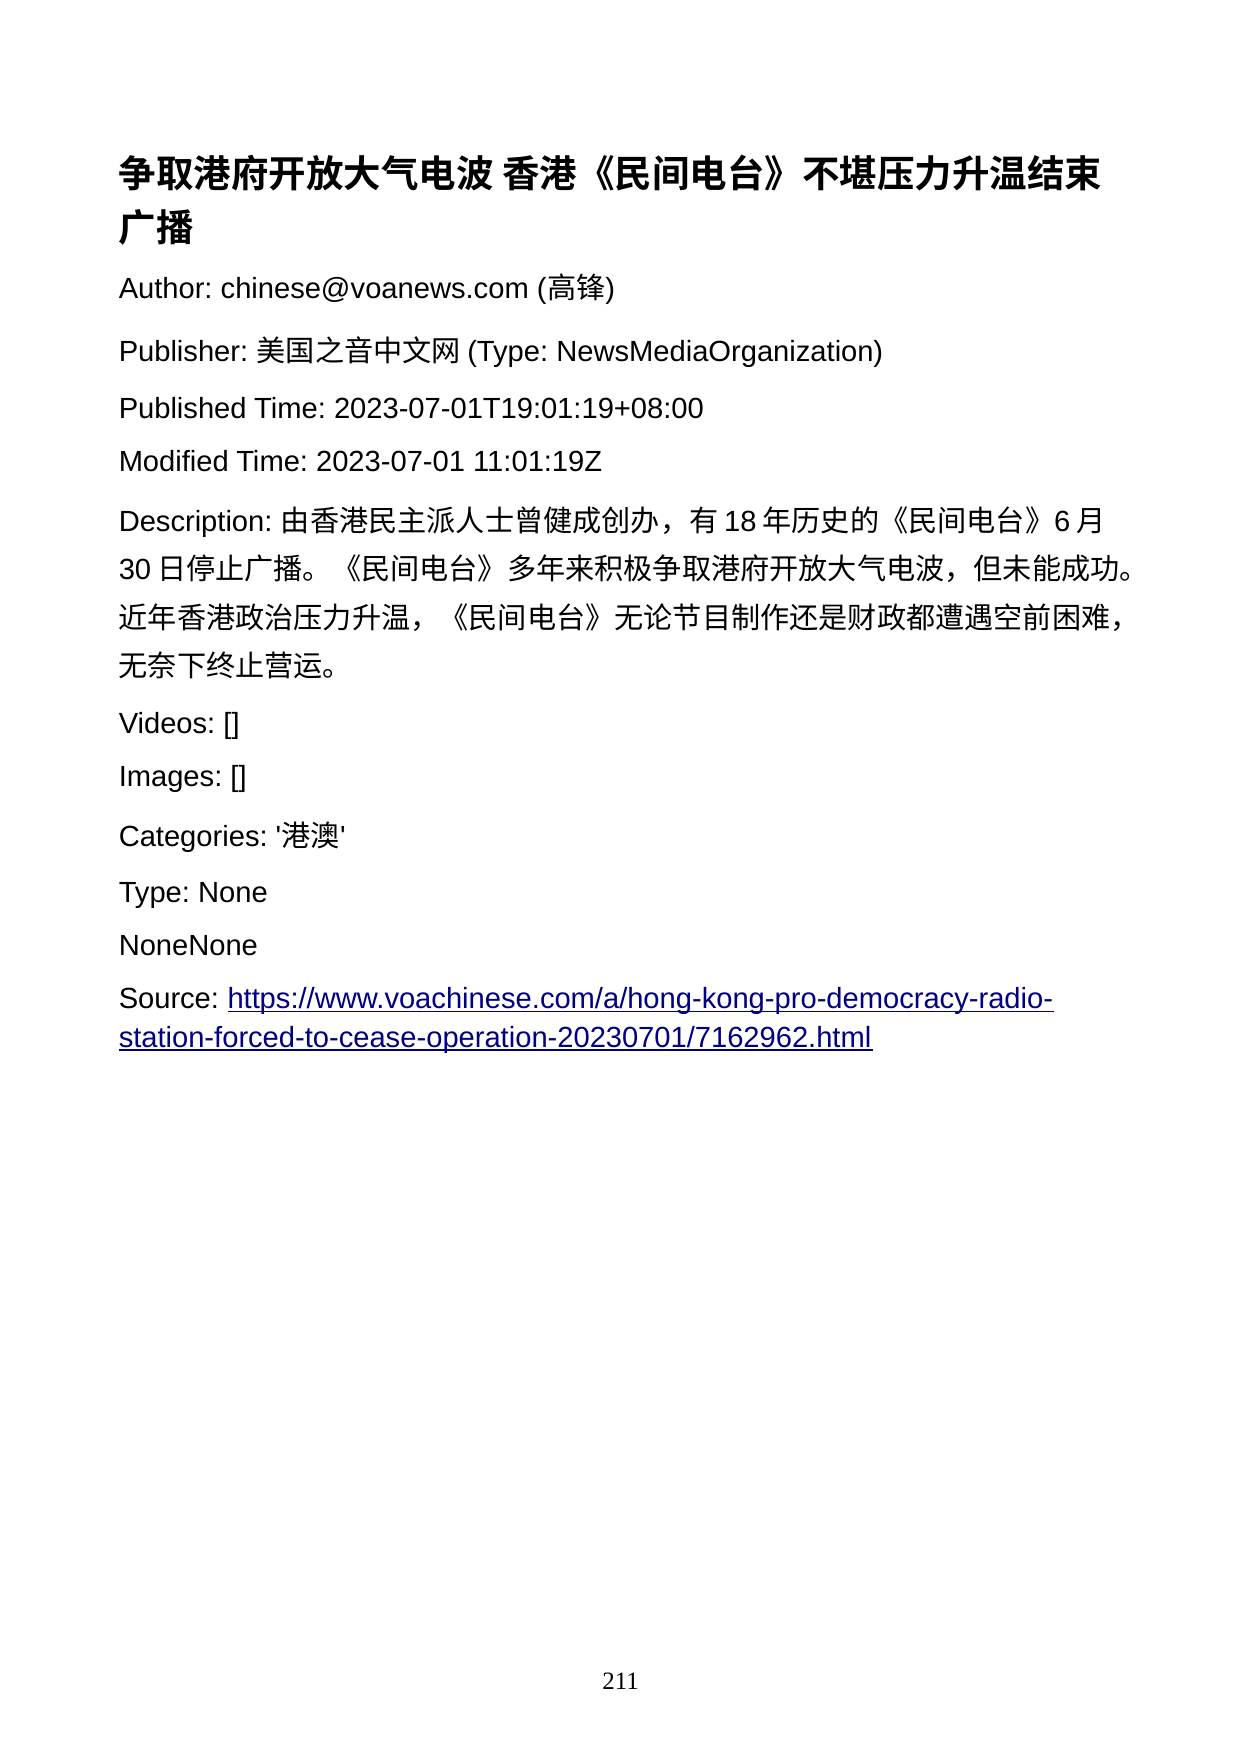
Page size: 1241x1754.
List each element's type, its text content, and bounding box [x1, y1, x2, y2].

text Published Time: 2023-07-01T19:01:19+08:00 [118, 391, 1122, 424]
text Author: chinese@voanews.com (高锋) [118, 264, 1122, 307]
text Publisher: 美国之音中文网 (Type: NewsMediaOrganization) [118, 328, 1122, 370]
text Type: None [118, 875, 1122, 909]
text Modified Time: 2023-07-01 11:01:19Z [118, 444, 1122, 477]
text Categories: '港澳' [118, 812, 1122, 854]
subtitle 争取港府开放大气电波 香港《民间电台》不堪压力升温结束广播 [118, 143, 1122, 252]
text Description: 由香港民主派人士曾健成创办，有18年历史的《民间电台》6月30日停止广播。《民间电台》多年来积极争取港府开放大气电波，但未能成功。近年香港政治压力升温，《民间电台》无论节目制作还是财政都遭遇空前困难，无奈下终止营运。 [118, 497, 1122, 685]
text Source: https://www.voachinese.com/a/hong-kong-pro-democracy-radio-station-forced-to-cease-operation-20230701/7162962.html [118, 981, 1122, 1053]
text Videos: [] [118, 706, 1122, 739]
text Images: [] [118, 759, 1122, 792]
text NoneNone [118, 928, 1122, 962]
